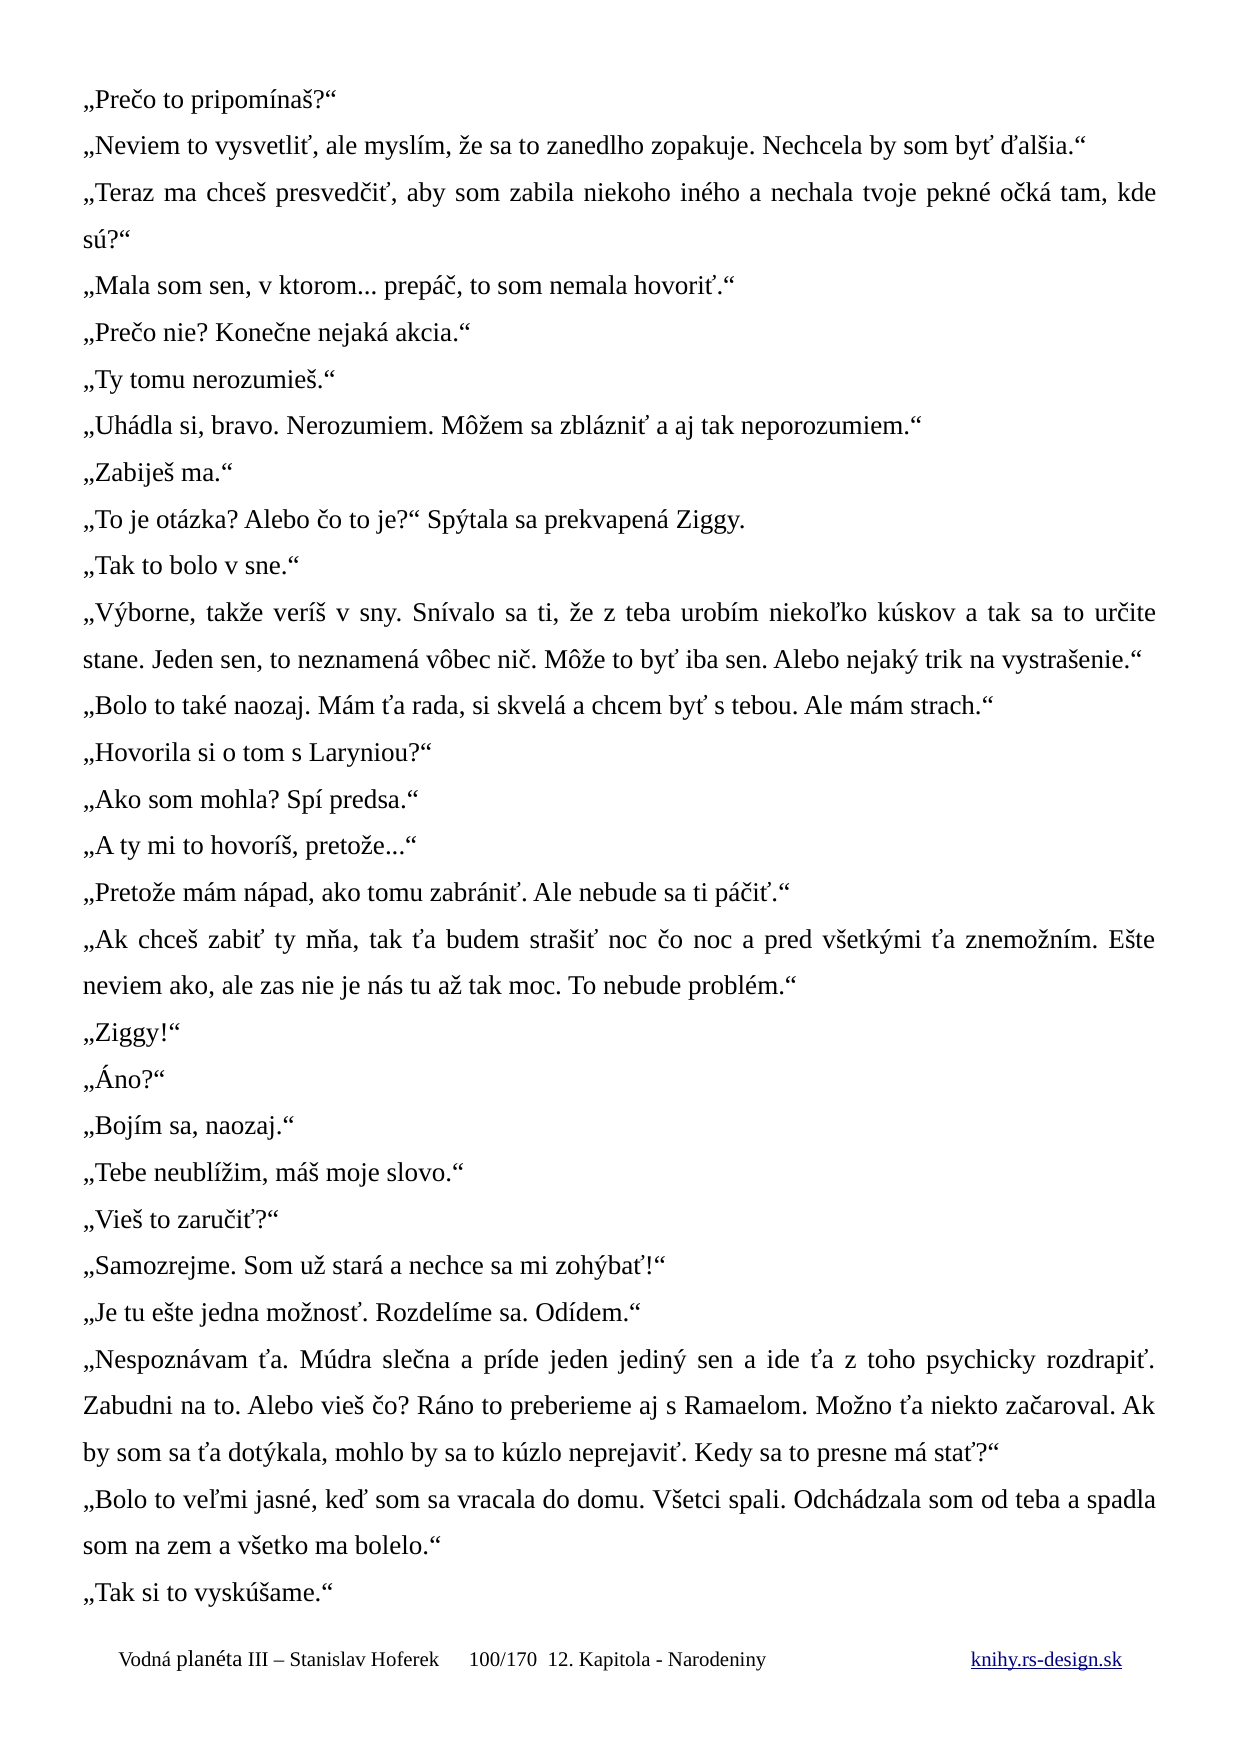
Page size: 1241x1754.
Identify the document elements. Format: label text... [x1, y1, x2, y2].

text „Ako som mohla? Spí predsa.“ [83, 783, 1157, 814]
text „Teraz ma chceš presvedčiť, aby som zabila niekoho iného a nechala tvoje pekné očká tam, kde sú?“ [83, 176, 1157, 254]
text „Ak chceš zabiť ty mňa, tak ťa budem strašiť noc čo noc a pred všetkými ťa znemožním. Ešte neviem ako, ale zas nie je nás tu až tak moc. To nebude problém.“ [83, 923, 1157, 1001]
text „Prečo to pripomínaš?“ [83, 83, 1157, 114]
text „Bolo to také naozaj. Mám ťa rada, si skvelá a chcem byť s tebou. Ale mám strach.“ [83, 689, 1157, 721]
text „Mala som sen, v ktorom... prepáč, to som nemala hovoriť.“ [83, 269, 1157, 301]
text „Bojím sa, naozaj.“ [83, 1109, 1157, 1141]
text „Výborne, takže veríš v sny. Snívalo sa ti, že z teba urobím niekoľko kúskov a tak sa to určite stane. Jeden sen, to neznamená vôbec nič. Môže to byť iba sen. Alebo nejaký trik na vystrašenie.“ [83, 596, 1157, 674]
text „To je otázka? Alebo čo to je?“ Spýtala sa prekvapená Ziggy. [83, 503, 1157, 534]
text „Pretože mám nápad, ako tomu zabrániť. Ale nebude sa ti páčiť.“ [83, 876, 1157, 907]
text „Áno?“ [83, 1063, 1157, 1094]
text „Ziggy!“ [83, 1016, 1157, 1047]
text „Neviem to vysvetliť, ale myslím, že sa to zanedlho zopakuje. Nechcela by som byť ďalšia.“ [83, 129, 1157, 161]
text „Samozrejme. Som už stará a nechce sa mi zohýbať!“ [83, 1249, 1157, 1281]
text „Zabiješ ma.“ [83, 456, 1157, 487]
text „Tak to bolo v sne.“ [83, 549, 1157, 581]
text „Hovorila si o tom s Laryniou?“ [83, 736, 1157, 767]
text „Je tu ešte jedna možnosť. Rozdelíme sa. Odídem.“ [83, 1296, 1157, 1327]
text „Nespoznávam ťa. Múdra slečna a príde jeden jediný sen a ide ťa z toho psychicky rozdrapiť. Zabudni na to. Alebo vieš čo? Ráno to preberieme aj s Ramaelom. Možno ťa niekto začaroval. Ak by som sa ťa dotýkala, mohlo by sa to kúzlo neprejaviť. Kedy sa to presne má stať?“ [83, 1343, 1157, 1467]
text „Vieš to zaručiť?“ [83, 1203, 1157, 1234]
text „Bolo to veľmi jasné, keď som sa vracala do domu. Všetci spali. Odchádzala som od teba a spadla som na zem a všetko ma bolelo.“ [83, 1483, 1157, 1561]
text „Prečo nie? Konečne nejaká akcia.“ [83, 316, 1157, 347]
text „Uhádla si, bravo. Nerozumiem. Môžem sa zblázniť a aj tak neporozumiem.“ [83, 409, 1157, 441]
text „Tebe neublížim, máš moje slovo.“ [83, 1156, 1157, 1187]
text „Ty tomu nerozumieš.“ [83, 363, 1157, 394]
text „Tak si to vyskúšame.“ [83, 1576, 1157, 1607]
text „A ty mi to hovoríš, pretože...“ [83, 829, 1157, 861]
